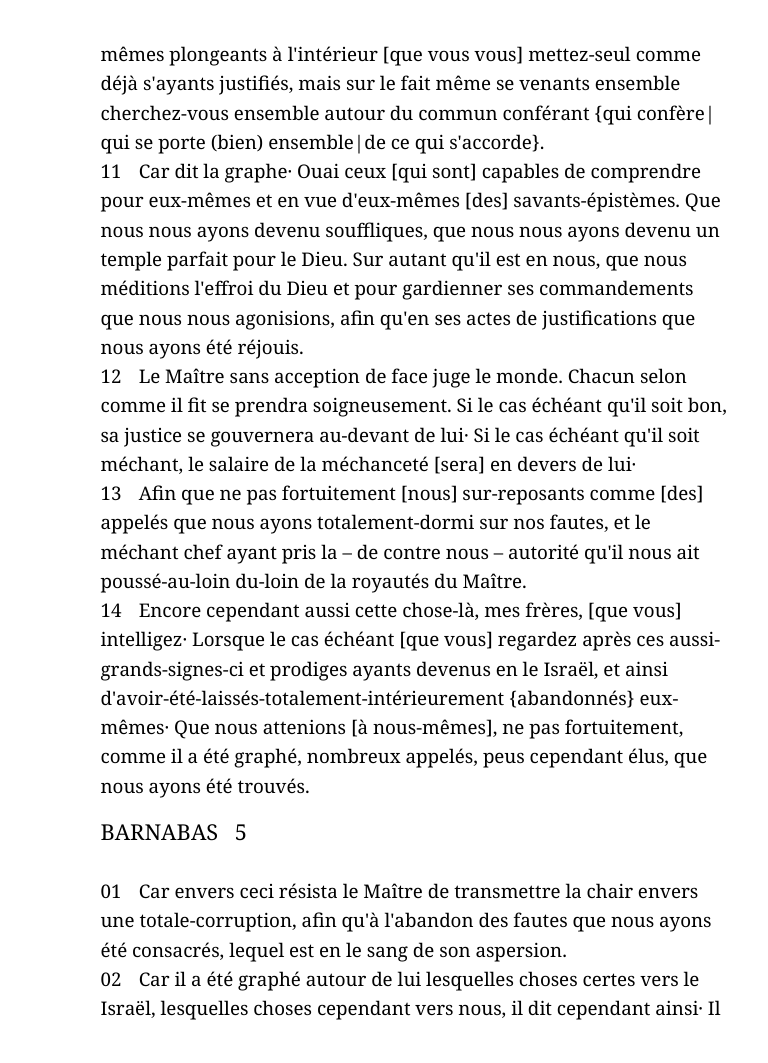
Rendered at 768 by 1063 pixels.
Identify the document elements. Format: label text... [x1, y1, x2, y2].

text BARNABAS 5 [100, 817, 729, 847]
text mêmes plongeants à l'intérieur [que vous vous] mettez-seul comme déjà s'ayants justifiés, mais sur le fait même se venants ensemble cherchez-vous ensemble autour du commun conférant {qui confère|qui se porte (bien) ensemble|de ce qui s'accorde}. 11 Car dit la graphe· Ouai ceux [qui sont] capables de comprendre pour eux-mêmes et en vue d'eux-mêmes [des] savants-épistèmes. Que nous nous ayons devenu souffliques, que nous nous ayons devenu un temple parfait pour le Dieu. Sur autant qu'il est en nous, que nous méditions l'effroi du Dieu et pour gardienner ses commandements que nous nous agonisions, afin qu'en ses actes de justifications que nous ayons été réjouis. 12 Le Maître sans acception de face juge le monde. Chacun selon comme il fit se prendra soigneusement. Si le cas échéant qu'il soit bon, sa justice se gouvernera au-devant de lui· Si le cas échéant qu'il soit méchant, le salaire de la méchanceté [sera] en devers de lui· 13 Afin que ne pas fortuitement [nous] sur-reposants comme [des] appelés que nous ayons totalement-dormi sur nos fautes, et le méchant chef ayant pris la – de contre nous – autorité qu'il nous ait poussé-au-loin du-loin de la royautés du Maître. 14 Encore cependant aussi cette chose-là, mes frères, [que vous] intelligez· Lorsque le cas échéant [que vous] regardez après ces aussi-grands-signes-ci et prodiges ayants devenus en le Israël, et ainsi d'avoir-été-laissés-totalement-intérieurement {abandonnés} eux-mêmes· Que nous attenions [à nous-mêmes], ne pas fortuitement, comme il a été graphé, nombreux appelés, peus cependant élus, que nous ayons été trouvés. [100, 41, 729, 799]
text 01 Car envers ceci résista le Maître de transmettre la chair envers une totale-corruption, afin qu'à l'abandon des fautes que nous ayons été consacrés, lequel est en le sang de son aspersion. 02 Car il a été graphé autour de lui lesquelles choses certes vers le Israël, lesquelles choses cependant vers nous, il dit cependant ainsi· Il [100, 851, 729, 1021]
